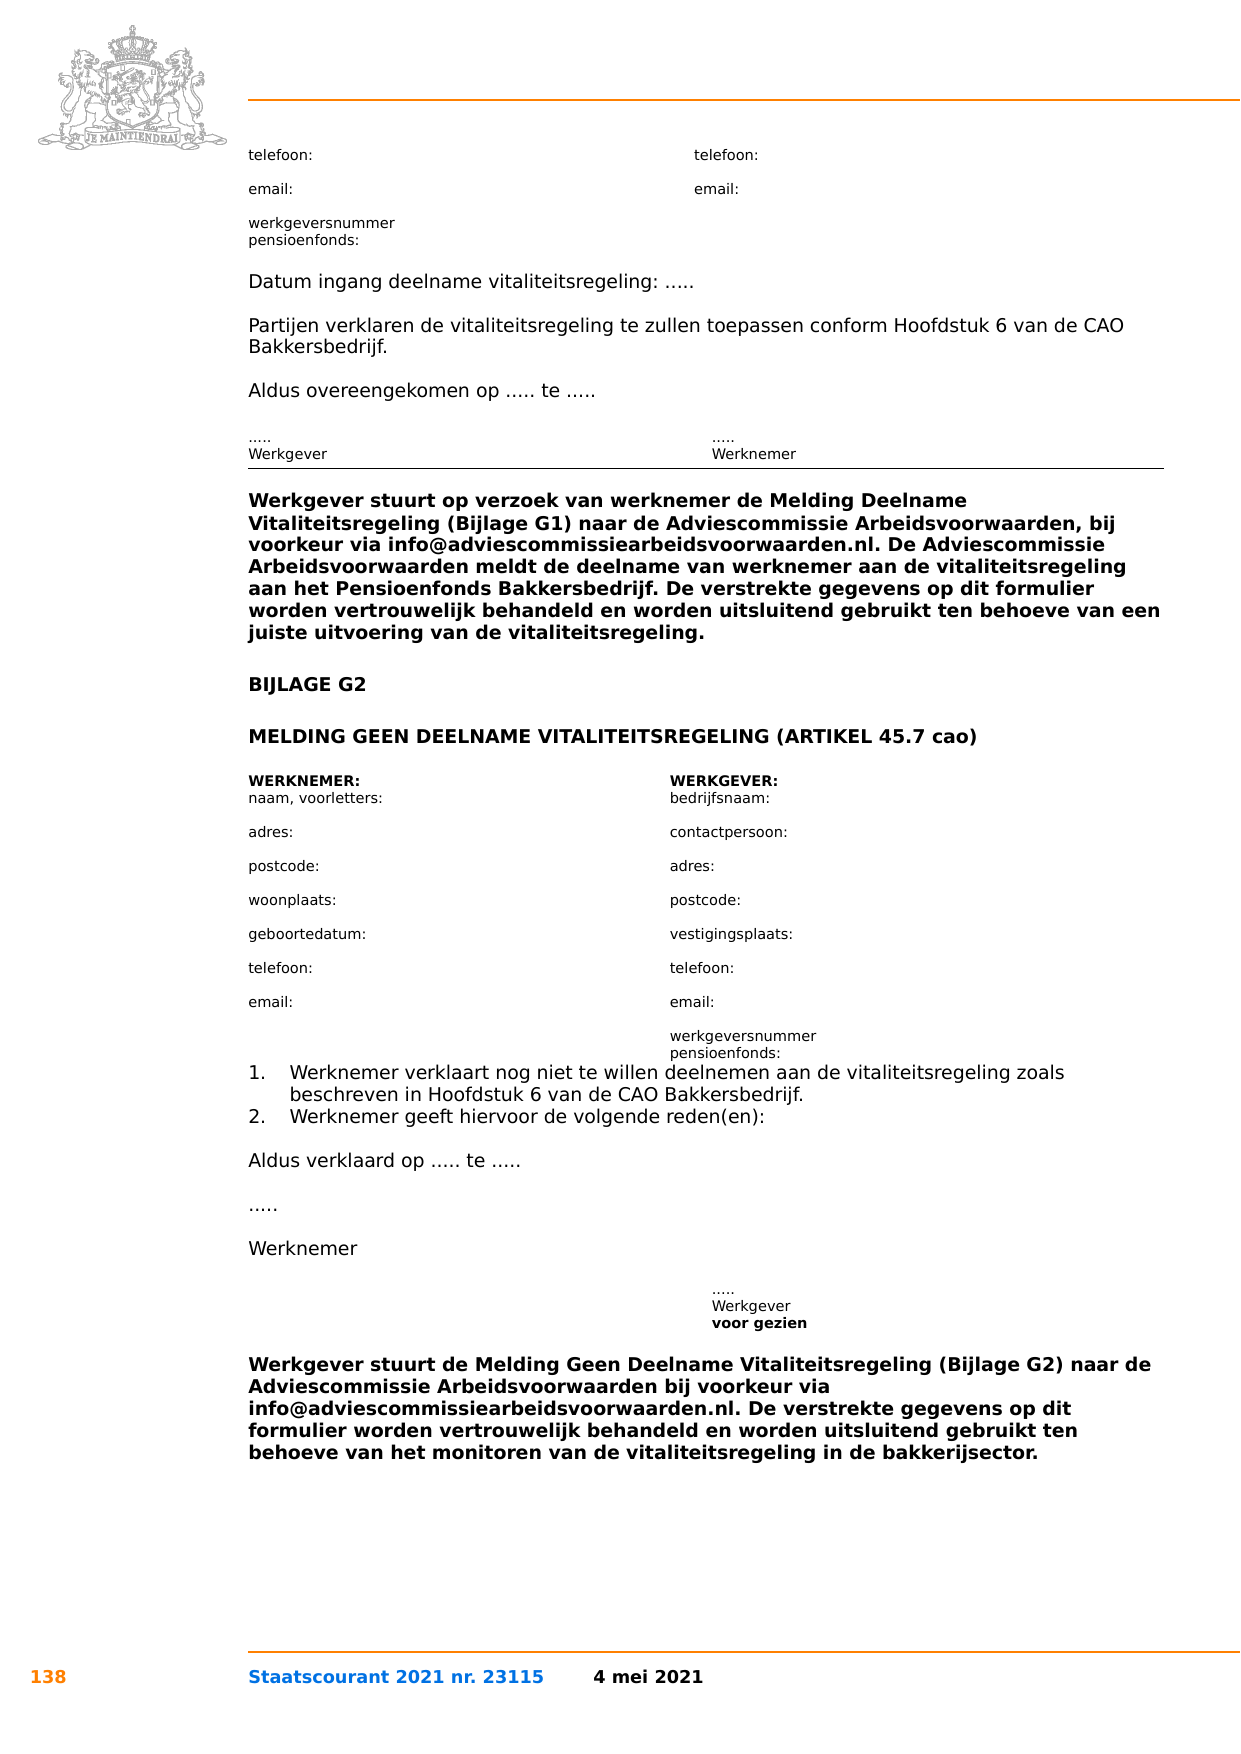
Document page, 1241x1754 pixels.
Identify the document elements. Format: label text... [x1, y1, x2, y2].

table_cell email: [248, 994, 664, 1011]
text Werkgever stuurt de Melding Geen Deelname Vitaliteitsregeling (Bijlage G2) naar de Adviescommissie Arbeidsvoorwaarden bij voorkeur via info@adviescommissiearbeidsvoorwaarden.nl. De verstrekte gegevens op dit formulier worden vertrouwelijk behandeld en worden uitsluitend gebruikt ten behoeve van het monitoren van de vitaliteitsregeling in de bakkerijsector. [248, 1354, 1163, 1464]
table_cell telefoon: [688, 147, 1163, 164]
table_cell postcode: [248, 858, 664, 875]
table_cell [688, 198, 1163, 215]
table_cell [248, 943, 664, 960]
table_cell [248, 198, 688, 215]
table_cell [248, 977, 664, 994]
text Werknemer [248, 1237, 1163, 1259]
table_cell telefoon: [248, 147, 688, 164]
picture [38, 25, 227, 150]
subtitle MELDING GEEN DEELNAME VITALITEITSREGELING (ARTIKEL 45.7 cao) [248, 726, 1163, 748]
table_cell woonplaats: [248, 892, 664, 909]
table_cell [248, 1315, 706, 1332]
table_cell Werknemer [706, 446, 1163, 467]
table_header [248, 1281, 706, 1298]
table_header ..... [706, 424, 1163, 446]
table_cell bedrijfsnaam: [664, 790, 1163, 807]
table_cell email: [664, 994, 1163, 1011]
table_cell [688, 215, 1163, 249]
table_cell [688, 130, 1163, 147]
table_cell email: [688, 181, 1163, 198]
table_cell [248, 807, 664, 824]
table_cell naam, voorletters: [248, 790, 664, 807]
table_cell [248, 841, 664, 858]
text 2. Werknemer geeft hiervoor de volgende reden(en): [248, 1106, 1163, 1128]
text Werkgever stuurt op verzoek van werknemer de Melding Deelname Vitaliteitsregeling (Bijlage G1) naar de Adviescommissie Arbeidsvoorwaarden, bij voorkeur via info@adviescommissiearbeidsvoorwaarden.nl. De Adviescommissie Arbeidsvoorwaarden meldt de deelname van werknemer aan de vitaliteitsregeling aan het Pensioenfonds Bakkersbedrijf. De verstrekte gegevens op dit formulier worden vertrouwelijk behandeld en worden uitsluitend gebruikt ten behoeve van een juiste uitvoering van de vitaliteitsregeling. [248, 490, 1163, 644]
table_cell [248, 1045, 664, 1062]
table_cell [688, 164, 1163, 181]
table_cell [248, 1011, 664, 1028]
text ..... [248, 1193, 1163, 1216]
table_cell vestigingsplaats: [664, 926, 1163, 943]
table_cell [664, 943, 1163, 960]
table_cell [664, 977, 1163, 994]
table_header ..... [706, 1281, 1163, 1298]
table_cell [664, 841, 1163, 858]
table_cell [248, 1028, 664, 1045]
table_cell postcode: [664, 892, 1163, 909]
table_cell telefoon: [664, 960, 1163, 977]
table_cell adres: [248, 824, 664, 841]
table_cell pensioenfonds: [664, 1045, 1163, 1062]
table_cell werkgeversnummer pensioenfonds: [248, 215, 688, 249]
table_header ..... [248, 424, 706, 446]
table_cell [664, 875, 1163, 892]
table_cell [664, 909, 1163, 926]
table_cell contactpersoon: [664, 824, 1163, 841]
table_cell [664, 1011, 1163, 1028]
table_cell voor gezien [706, 1315, 1163, 1332]
subtitle BIJLAGE G2 [248, 674, 1163, 696]
table_cell adres: [664, 858, 1163, 875]
table_cell [248, 909, 664, 926]
table_cell Werkgever [248, 446, 706, 467]
table_header WERKNEMER: [248, 773, 664, 790]
table_cell [248, 1298, 706, 1315]
table_cell email: [248, 181, 688, 198]
text 1. Werknemer verklaart nog niet te willen deelnemen aan de vitaliteitsregeling zoals beschreven in Hoofdstuk 6 van de CAO Bakkersbedrijf. [248, 1062, 1163, 1106]
text Aldus verklaard op ..... te ..... [248, 1150, 1163, 1172]
text Datum ingang deelname vitaliteitsregeling: ..... [248, 271, 1163, 293]
table_cell [248, 130, 688, 147]
table_cell telefoon: [248, 960, 664, 977]
table_cell werkgeversnummer [664, 1028, 1163, 1045]
table_cell [664, 807, 1163, 824]
table_cell geboortedatum: [248, 926, 664, 943]
table_header WERKGEVER: [664, 773, 1163, 790]
table_cell [248, 875, 664, 892]
text Aldus overeengekomen op ..... te ..... [248, 380, 1163, 402]
text Partijen verklaren de vitaliteitsregeling te zullen toepassen conform Hoofdstuk 6 van de CAO Bakkersbedrijf. [248, 314, 1163, 358]
table_cell [248, 164, 688, 181]
table_cell Werkgever [706, 1298, 1163, 1315]
